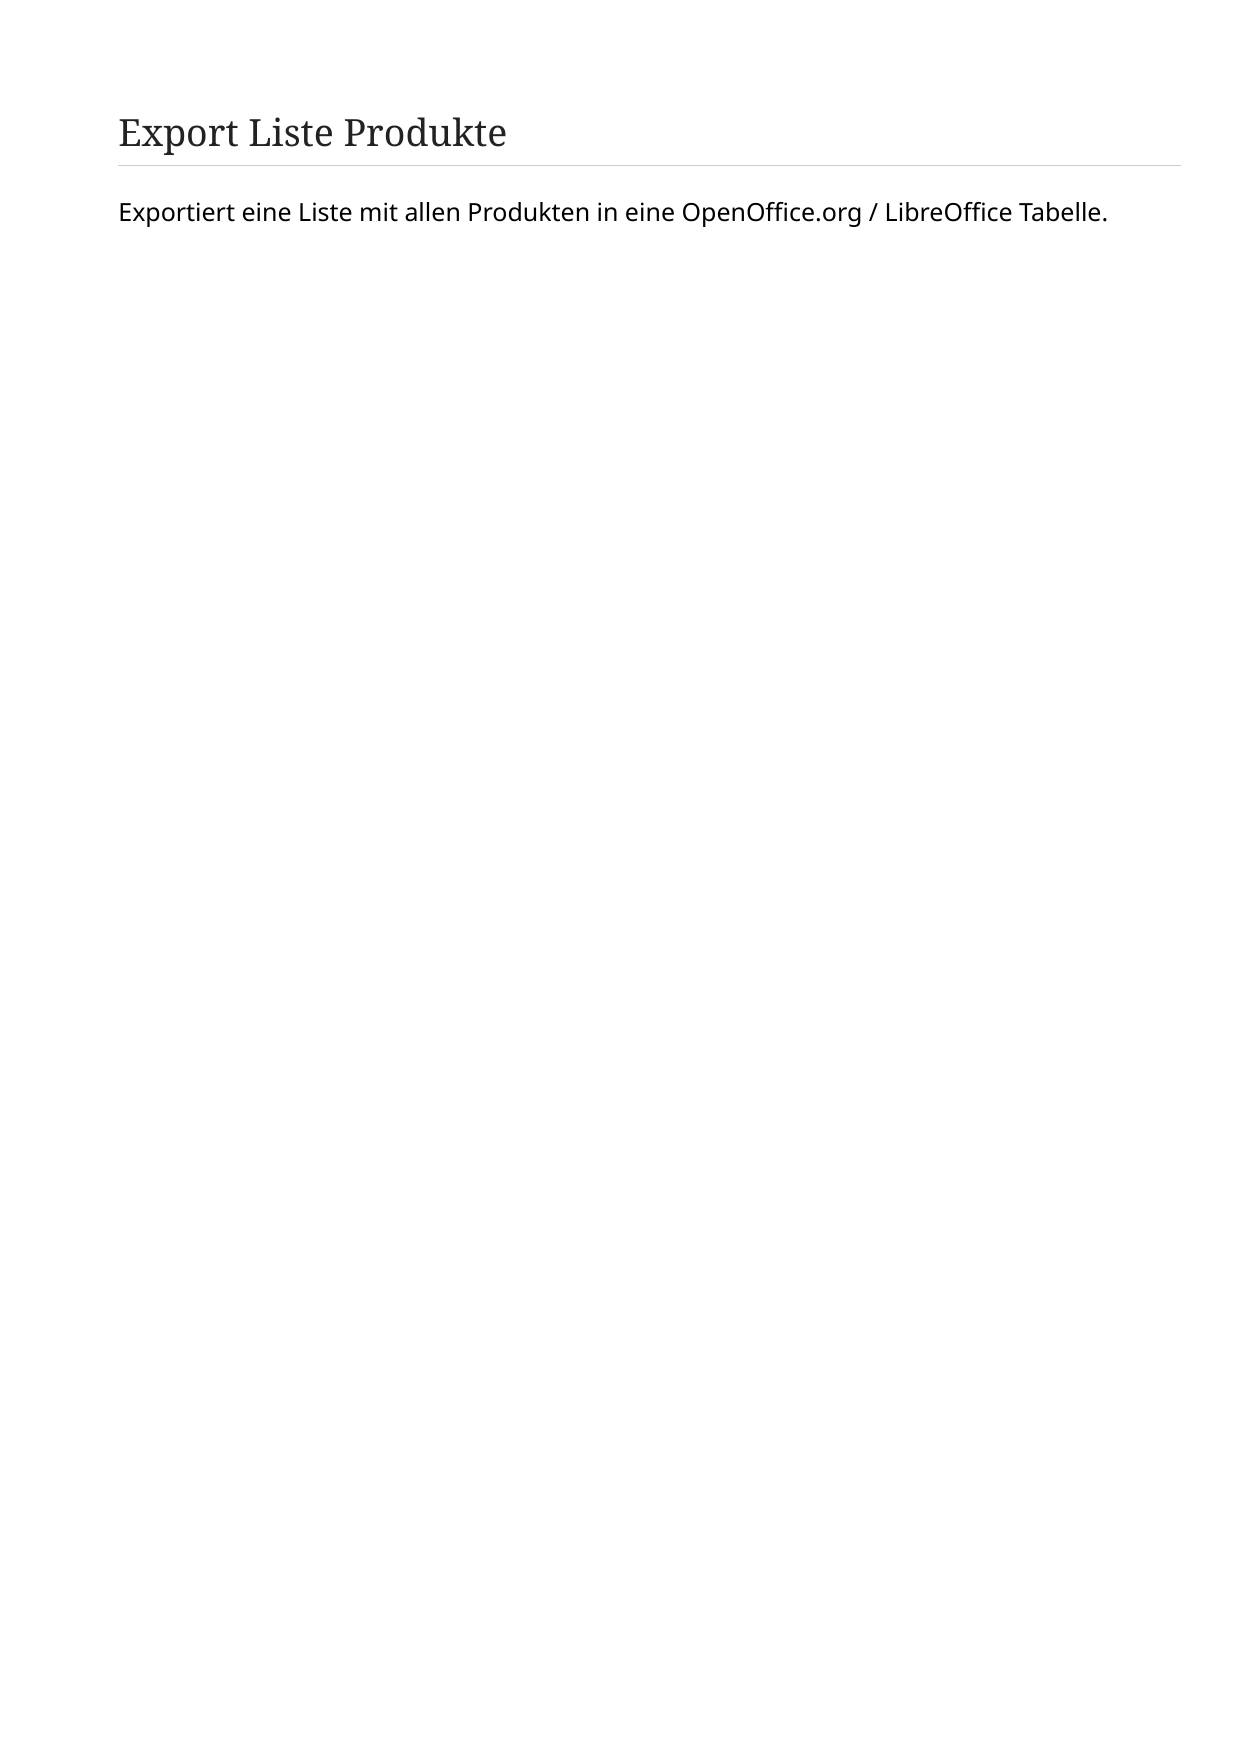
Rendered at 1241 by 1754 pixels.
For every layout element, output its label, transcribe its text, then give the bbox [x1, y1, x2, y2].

subtitle Export Liste Produkte [118, 106, 1181, 165]
text Exportiert eine Liste mit allen Produkten in eine OpenOffice.org / LibreOffice Tabelle. [118, 194, 1181, 228]
